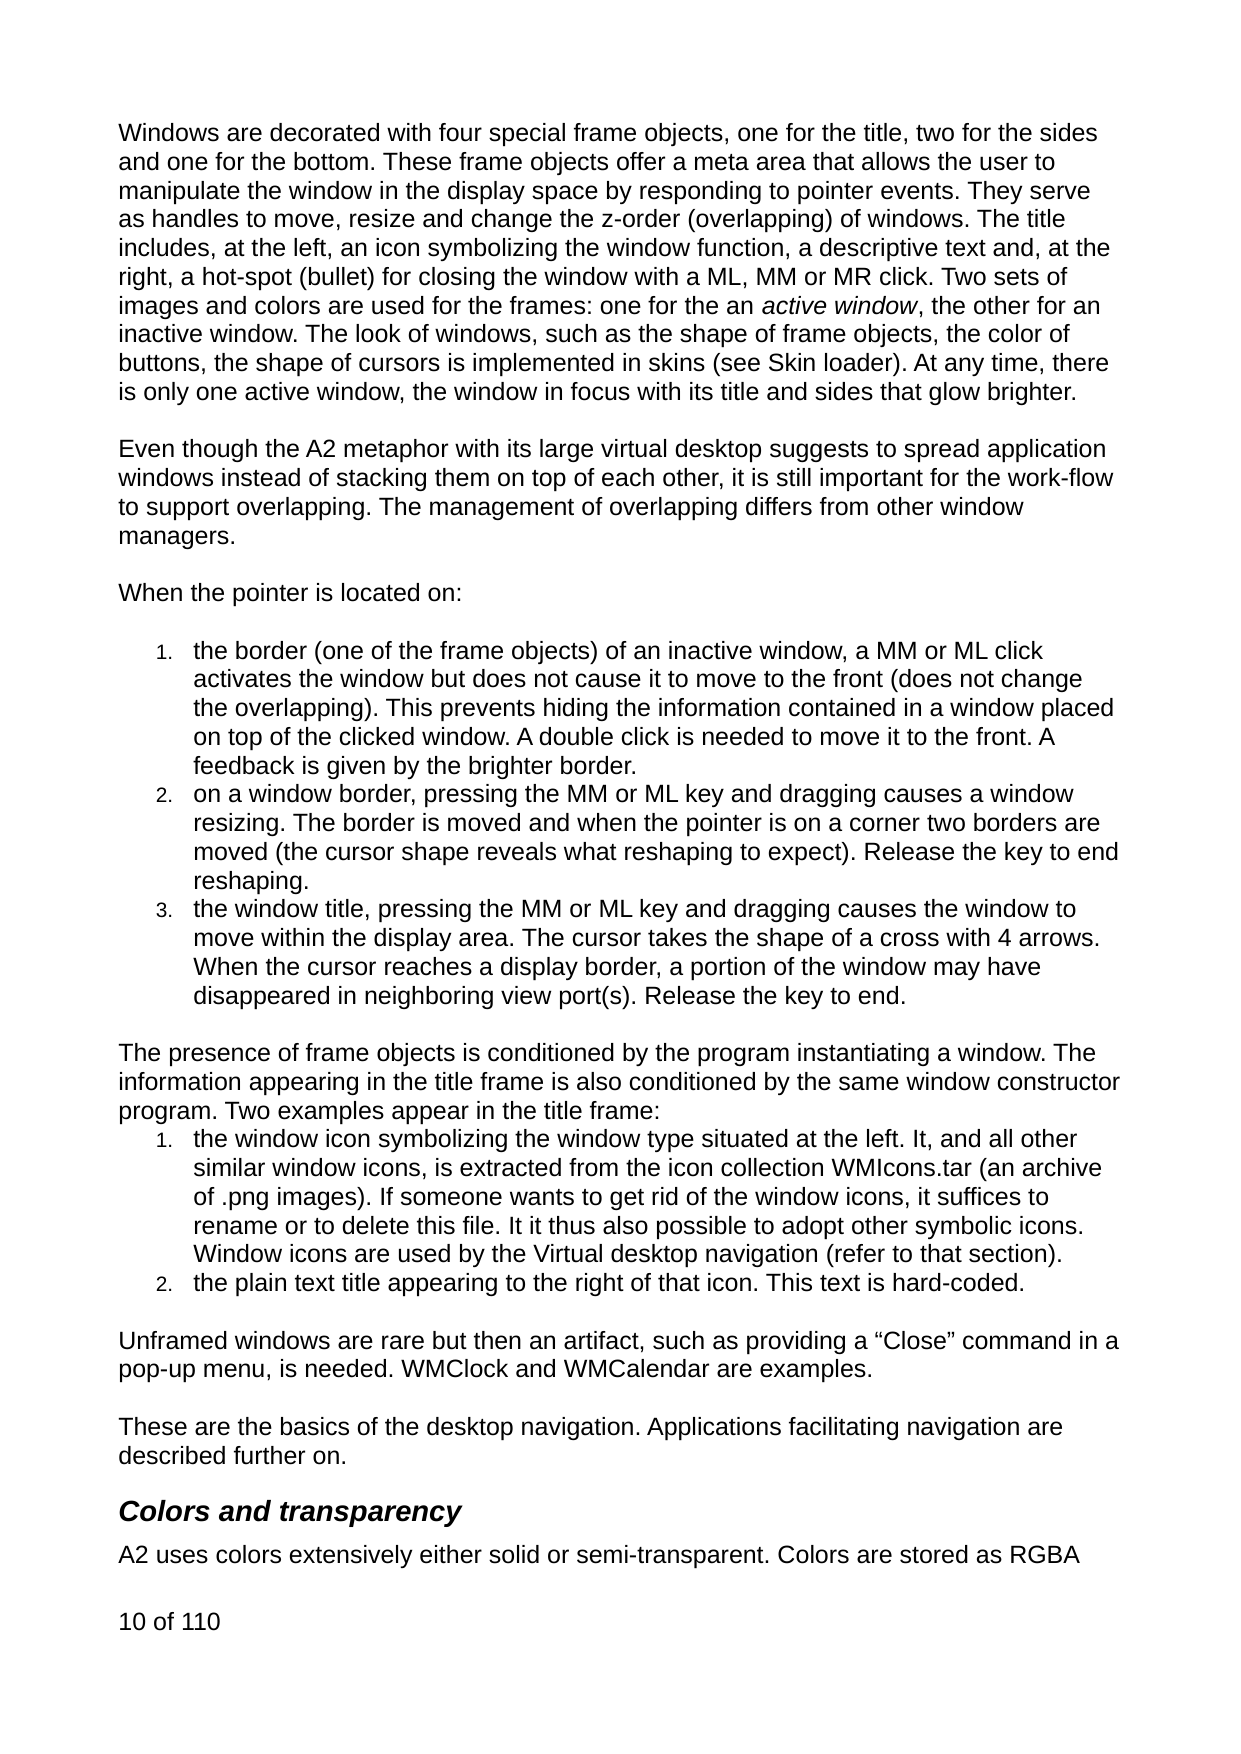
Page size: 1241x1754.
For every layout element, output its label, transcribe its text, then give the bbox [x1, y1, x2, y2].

list Window icons are used by the Virtual desktop navigation (refer to that section). [156, 1239, 1122, 1268]
text Even though the A2 metaphor with its large virtual desktop suggests to spread application windows instead of stacking them on top of each other, it is still important for the work-flow to support overlapping. The management of overlapping differs from other window managers. [118, 434, 1122, 549]
list the window icon symbolizing the window type situated at the left. It, and all other similar window icons, is extracted from the icon collection WMIcons.tar (an archive of .png images). If someone wants to get rid of the window icons, it suffices to rename or to delete this file. It it thus also possible to adopt other symbolic icons. [156, 1124, 1122, 1239]
list the border (one of the frame objects) of an inactive window, a MM or ML click activates the window but does not cause it to move to the front (does not change the overlapping). This prevents hiding the information contained in a window placed on top of the clicked window. A double click is needed to move it to the front. A feedback is given by the brighter border. [156, 636, 1122, 779]
list on a window border, pressing the MM or ML key and dragging causes a window resizing. The border is moved and when the pointer is on a corner two borders are moved (the cursor shape reveals what reshaping to expect). Release the key to end reshaping. [156, 779, 1122, 894]
text Windows are decorated with four special frame objects, one for the title, two for the sides and one for the bottom. These frame objects offer a meta area that allows the user to manipulate the window in the display space by responding to pointer events. They serve as handles to move, resize and change the z-order (overlapping) of windows. The title includes, at the left, an icon symbolizing the window function, a descriptive text and, at the right, a hot-spot (bullet) for closing the window with a ML, MM or MR click. Two sets of images and colors are used for the frames: one for the an active window, the other for an inactive window. The look of windows, such as the shape of frame objects, the color of buttons, the shape of cursors is implemented in skins (see Skin loader). At any time, there is only one active window, the window in focus with its title and sides that glow brighter. [118, 118, 1122, 406]
list the window title, pressing the MM or ML key and dragging causes the window to move within the display area. The cursor takes the shape of a cross with 4 arrows. When the cursor reaches a display border, a portion of the window may have disappeared in neighboring view port(s). Release the key to end. [156, 894, 1122, 1009]
text These are the basics of the desktop navigation. Applications facilitating navigation are described further on. [118, 1412, 1122, 1469]
text The presence of frame objects is conditioned by the program instantiating a window. The information appearing in the title frame is also conditioned by the same window constructor program. Two examples appear in the title frame: [118, 1038, 1122, 1124]
subtitle Colors and transparency [118, 1494, 1122, 1528]
text Unframed windows are rare but then an artifact, such as providing a “Close” command in a pop-up menu, is needed. WMClock and WMCalendar are examples. [118, 1326, 1122, 1383]
text A2 uses colors extensively either solid or semi-transparent. Colors are stored as RGBA [118, 1540, 1122, 1569]
list the plain text title appearing to the right of that icon. This text is hard-coded. [156, 1268, 1122, 1297]
text When the pointer is located on: [118, 578, 1122, 607]
